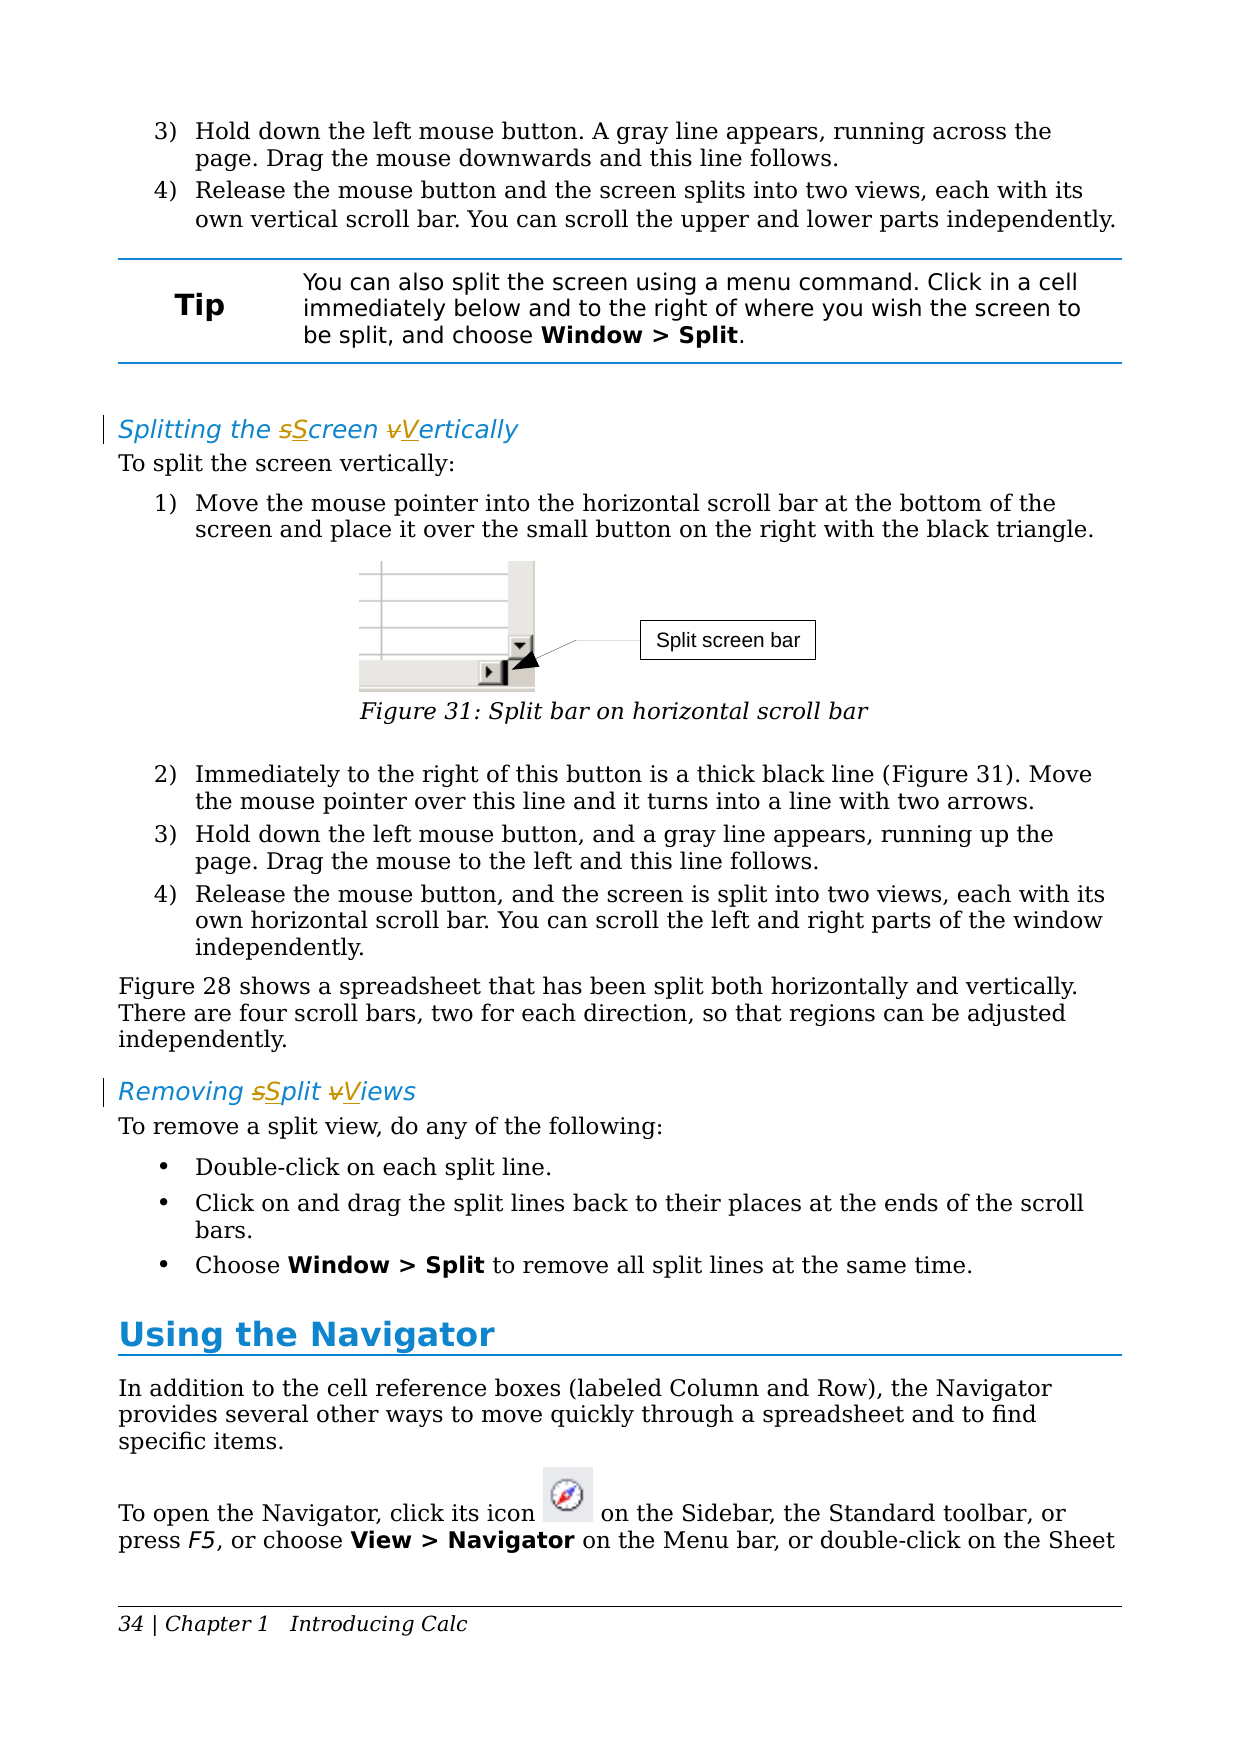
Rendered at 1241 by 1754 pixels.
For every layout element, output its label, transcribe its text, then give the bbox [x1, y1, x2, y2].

text Figure 31: Split bar on horizontal scroll bar [360, 698, 881, 724]
text To split the screen vertically: [118, 451, 1122, 477]
picture [543, 1467, 593, 1522]
text In addition to the cell reference boxes (labeled Column and Row), the Navigator provides several other ways to move quickly through a spreadsheet and to find specific items. [118, 1375, 1122, 1455]
list Move the mouse pointer into the horizontal scroll bar at the bottom of the screen and place it over the small button on the right with the black triangle. [177, 490, 1122, 543]
list Double-click on each split line. [156, 1152, 1122, 1182]
text Figure 28 shows a spreadsheet that has been split both horizontally and vertically. There are four scroll bars, two for each direction, so that regions can be adjusted independently. [118, 973, 1122, 1053]
list Choose Window > Split to remove all split lines at the same time. [156, 1250, 1122, 1279]
table_header You can also split the screen using a menu command. Click in a cell immediately below and to the right of where you wish the screen to be split, and choose Window > Split. [281, 260, 1122, 362]
list Release the mouse button, and the screen is split into two views, each with its own horizontal scroll bar. You can scroll the left and right parts of the window independently. [177, 881, 1122, 961]
list Release the mouse button and the screen splits into two views, each with its own vertical scroll bar. You can scroll the upper and lower parts independently. [177, 178, 1122, 233]
text To remove a split view, do any of the following: [118, 1113, 1122, 1140]
subtitle Splitting the Screen Vertically [118, 415, 1122, 444]
picture [359, 561, 535, 692]
list Immediately to the right of this button is a thick black line (Figure 31). Move the mouse pointer over this line and it turns into a line with two arrows. [177, 762, 1122, 815]
subtitle Using the Navigator [118, 1315, 1122, 1354]
subtitle Removing Split Views [118, 1078, 1122, 1107]
text To open the Navigator, click its icon on the Sidebar, the Standard toolbar, or press F5, or choose View > Navigator on the Menu bar, or double-click on the Sheet [118, 1467, 1122, 1554]
table_header Tip [118, 260, 281, 362]
list Hold down the left mouse button, and a gray line appears, running up the page. Drag the mouse to the left and this line follows. [177, 821, 1122, 874]
list Hold down the left mouse button. A gray line appears, running across the page. Drag the mouse downwards and this line follows. [177, 118, 1122, 171]
list Click on and drag the split lines back to their places at the ends of the scroll bars. [156, 1188, 1122, 1244]
